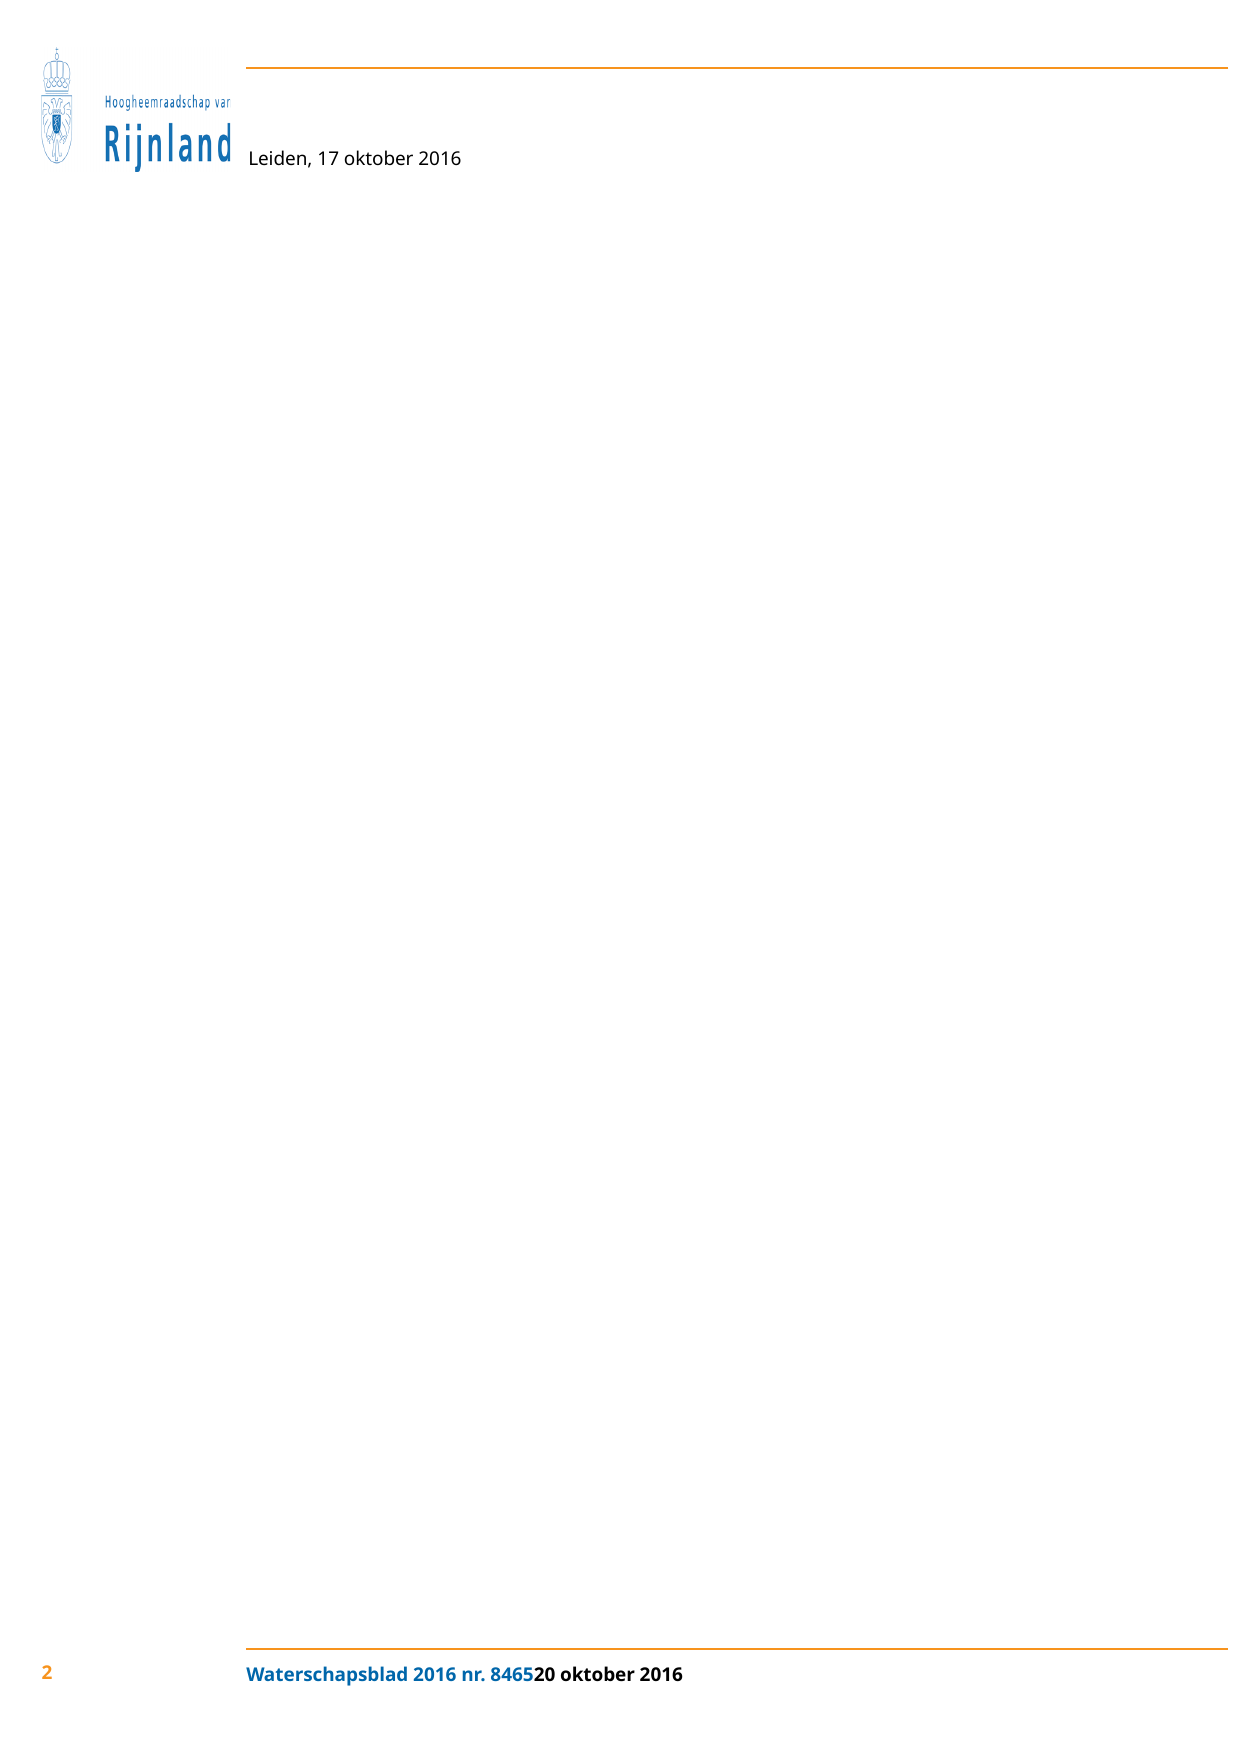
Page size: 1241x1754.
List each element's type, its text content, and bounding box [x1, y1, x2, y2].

text Leiden, 17 oktober 2016 [248, 145, 1152, 171]
picture [41, 47, 231, 172]
